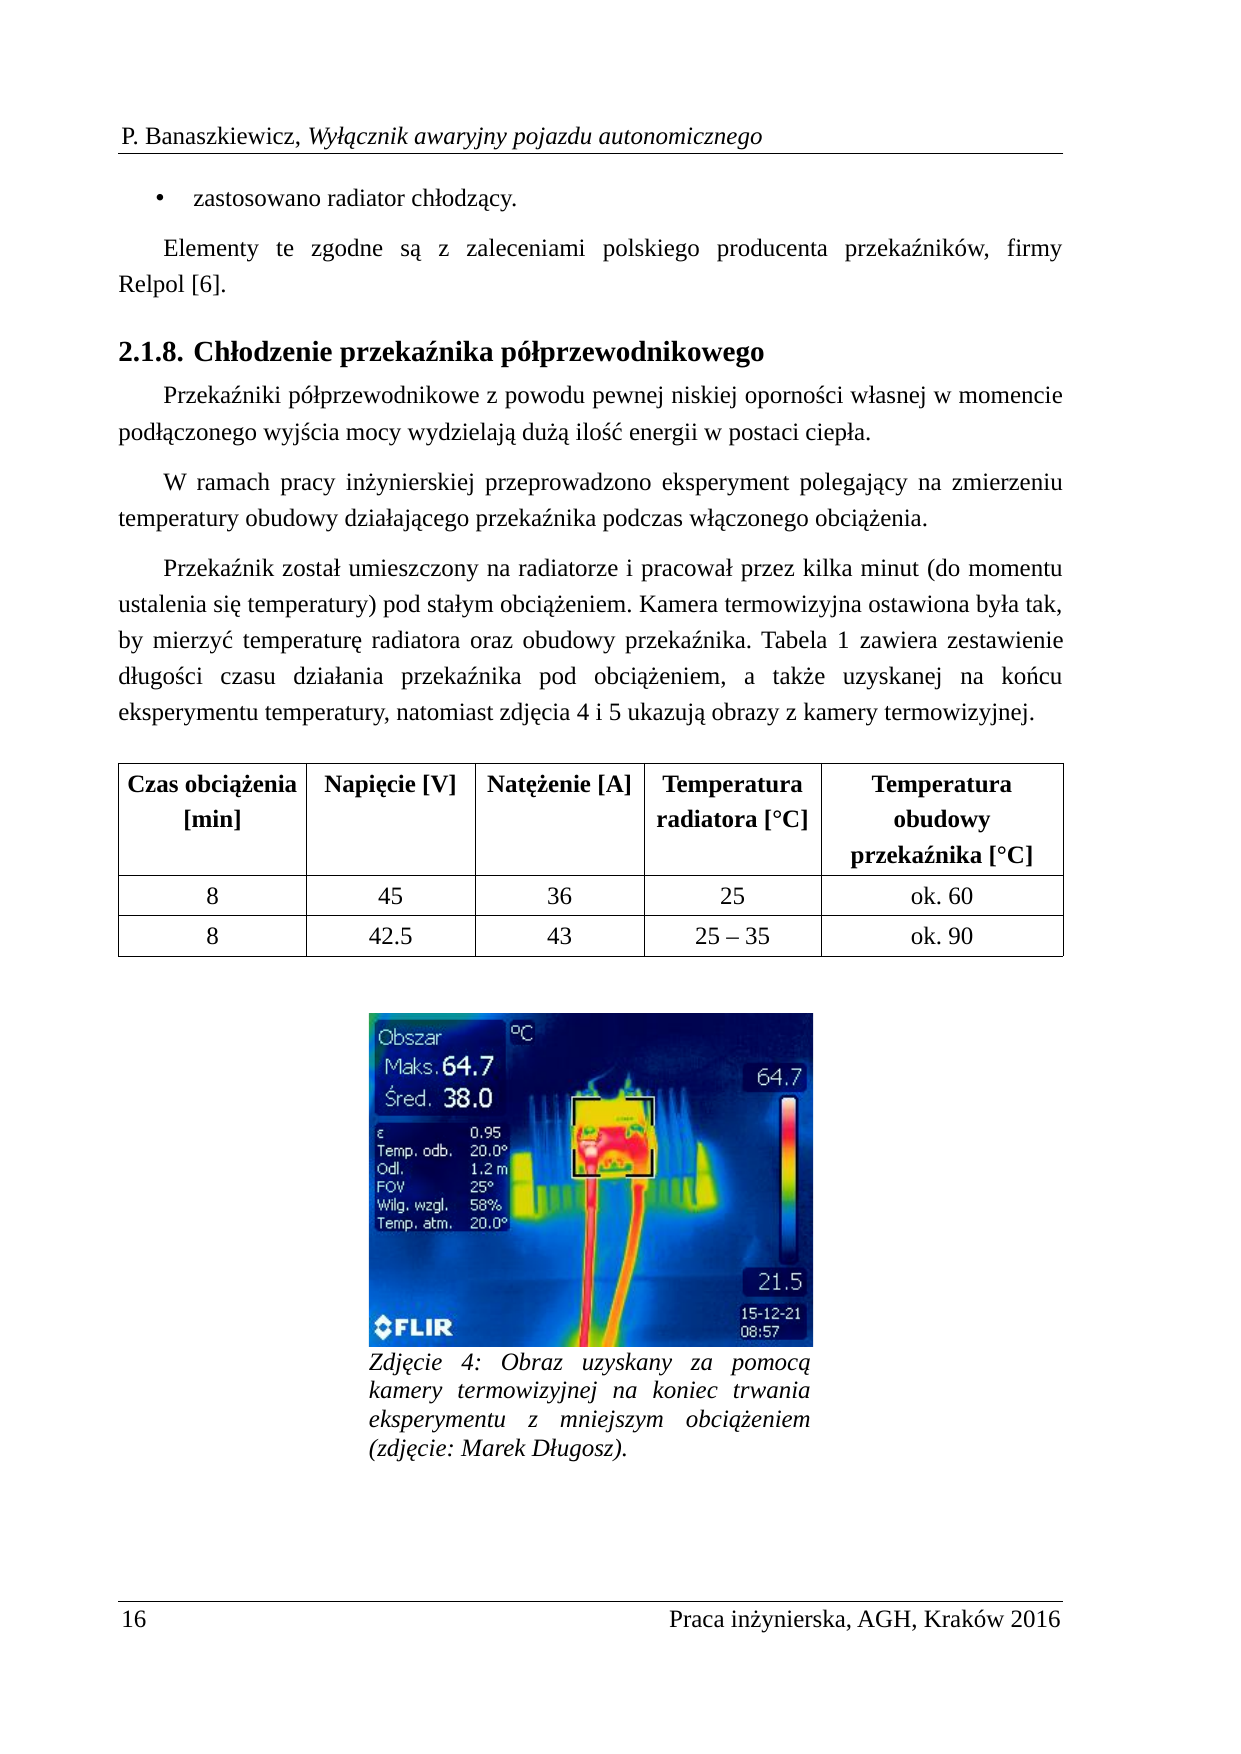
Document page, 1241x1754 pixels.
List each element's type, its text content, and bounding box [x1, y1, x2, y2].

table_cell 8 [119, 916, 306, 956]
table_cell 42.5 [307, 916, 475, 956]
picture [368, 1052, 378, 1065]
table_header Czas obciążenia [min] [119, 764, 306, 875]
table_cell 8 [119, 876, 306, 915]
table_cell ok. 60 [822, 876, 1063, 915]
table_cell 25 [645, 876, 821, 915]
table_cell 45 [307, 876, 475, 915]
text Elementy te zgodne są z zaleceniami polskiego producenta przekaźników, firmy Relpol [6]. [118, 233, 1063, 298]
table_cell ok. 90 [822, 916, 1063, 956]
text Zdjęcie 4: Obraz uzyskany za pomocą kamery termowizyjnej na koniec trwania eksperymentu z mniejszym obciążeniem (zdjęcie: Marek Długosz). [369, 1347, 813, 1462]
table_header Temperatura obudowy przekaźnika [°C] [822, 764, 1063, 875]
text Przekaźniki półprzewodnikowe z powodu pewnej niskiej oporności własnej w momencie podłączonego wyjścia mocy wydzielają dużą ilość energii w postaci ciepła. [118, 381, 1063, 445]
table_header Natężenie [A] [476, 764, 644, 875]
table_cell 36 [476, 876, 644, 915]
picture [368, 1013, 379, 1039]
text W ramach pracy inżynierskiej przeprowadzono eksperyment polegający na zmierzeniu temperatury obudowy działającego przekaźnika podczas włączonego obciążenia. [118, 467, 1063, 532]
picture [368, 1013, 389, 1051]
list zastosowano radiator chłodzący. [156, 183, 1063, 212]
table_cell 25 – 35 [645, 916, 821, 956]
text Przekaźnik został umieszczony na radiatorze i pracował przez kilka minut (do momentu ustalenia się temperatury) pod stałym obciążeniem. Kamera termowizyjna ostawiona była tak, by mierzyć temperaturę radiatora oraz obudowy przekaźnika. Tabela 1 zawiera zestawienie długości czasu działania przekaźnika pod obciążeniem, a także uzyskanej na końcu eksperymentu temperatury, natomiast zdjęcia 4 i 5 ukazują obrazy z kamery termowizyjnej. [118, 553, 1063, 726]
table_cell 43 [476, 916, 644, 956]
picture [368, 1013, 814, 1347]
subtitle Chłodzenie przekaźnika półprzewodnikowego [118, 334, 1063, 368]
picture [392, 1013, 470, 1024]
table_header Napięcie [V] [307, 764, 475, 875]
table_header Temperatura radiatora [°C] [645, 764, 821, 875]
